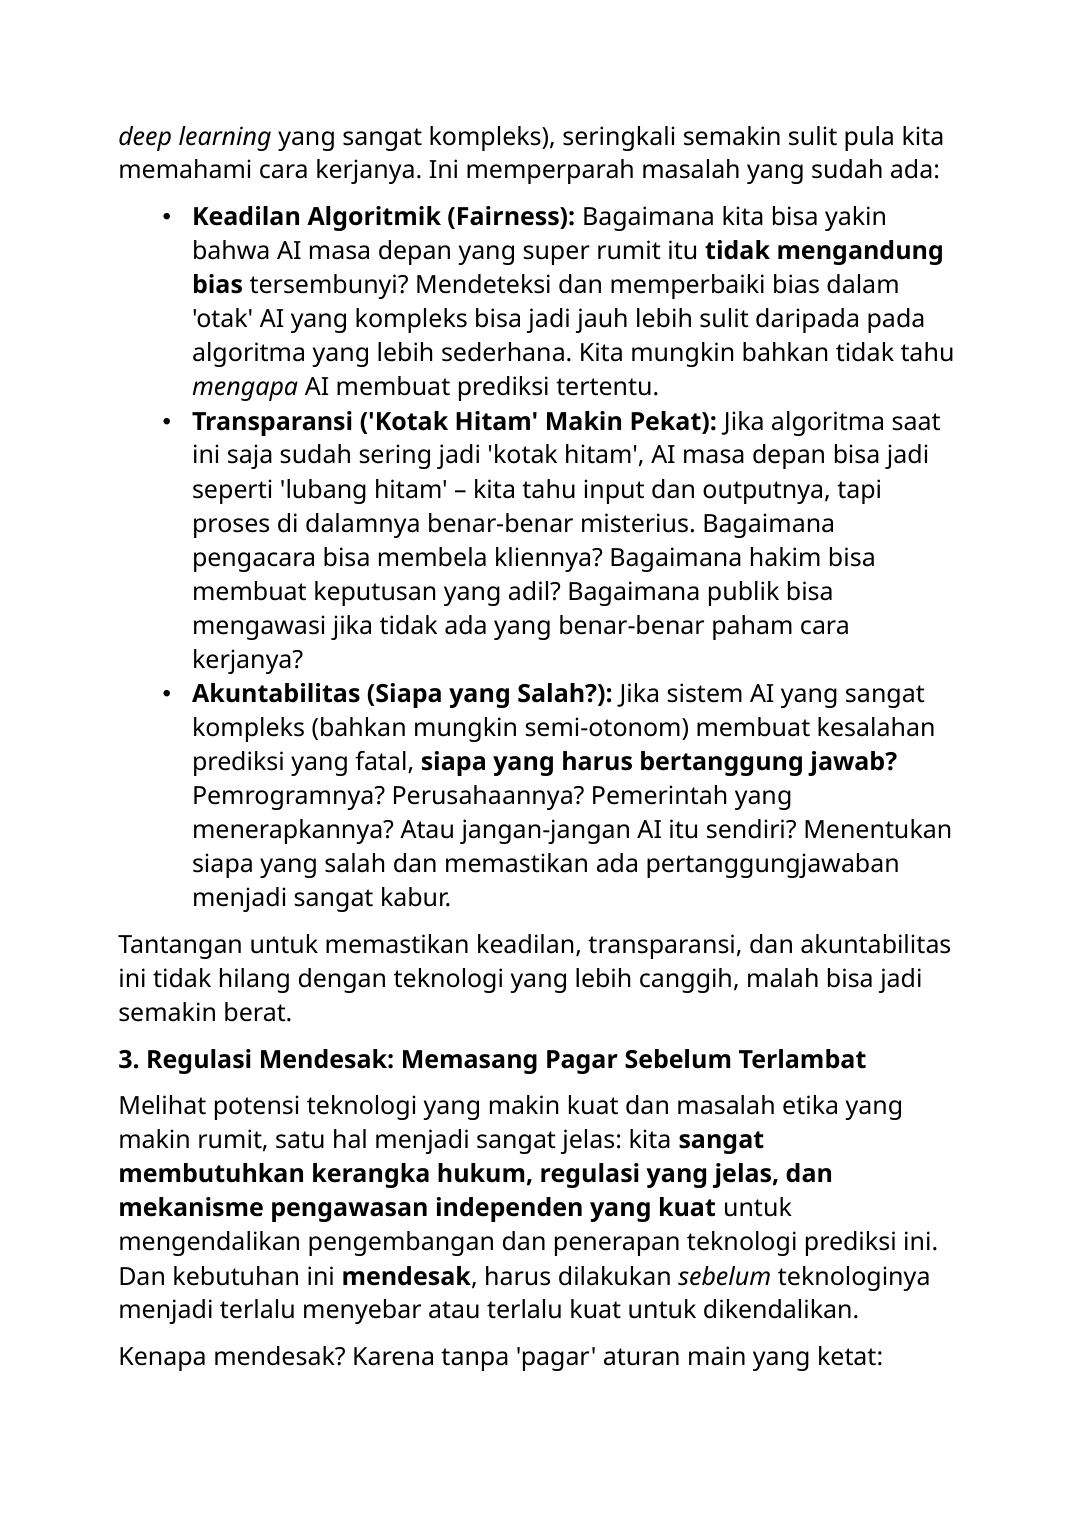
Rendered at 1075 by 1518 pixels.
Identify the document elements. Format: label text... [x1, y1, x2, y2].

list Akuntabilitas (Siapa yang Salah?): Jika sistem AI yang sangat kompleks (bahkan mungkin semi-otonom) membuat kesalahan prediksi yang fatal, siapa yang harus bertanggung jawab? Pemrogramnya? Perusahaannya? Pemerintah yang menerapkannya? Atau jangan-jangan AI itu sendiri? Menentukan siapa yang salah dan memastikan ada pertanggungjawaban menjadi sangat kabur. [162, 676, 957, 914]
text deep learning yang sangat kompleks), seringkali semakin sulit pula kita memahami cara kerjanya. Ini memperparah masalah yang sudah ada: [118, 118, 957, 186]
text Tantangan untuk memastikan keadilan, transparansi, dan akuntabilitas ini tidak hilang dengan teknologi yang lebih canggih, malah bisa jadi semakin berat. [118, 927, 957, 1029]
text 3. Regulasi Mendesak: Memasang Pagar Sebelum Terlambat [118, 1041, 957, 1075]
text Melihat potensi teknologi yang makin kuat dan masalah etika yang makin rumit, satu hal menjadi sangat jelas: kita sangat membutuhkan kerangka hukum, regulasi yang jelas, dan mekanisme pengawasan independen yang kuat untuk mengendalikan pengembangan dan penerapan teknologi prediksi ini. Dan kebutuhan ini mendesak, harus dilakukan sebelum teknologinya menjadi terlalu menyebar atau terlalu kuat untuk dikendalikan. [118, 1088, 957, 1326]
text Kenapa mendesak? Karena tanpa 'pagar' aturan main yang ketat: [118, 1339, 957, 1373]
list Keadilan Algoritmik (Fairness): Bagaimana kita bisa yakin bahwa AI masa depan yang super rumit itu tidak mengandung bias tersembunyi? Mendeteksi dan memperbaiki bias dalam 'otak' AI yang kompleks bisa jadi jauh lebih sulit daripada pada algoritma yang lebih sederhana. Kita mungkin bahkan tidak tahu mengapa AI membuat prediksi tertentu. [162, 199, 957, 403]
list Transparansi ('Kotak Hitam' Makin Pekat): Jika algoritma saat ini saja sudah sering jadi 'kotak hitam', AI masa depan bisa jadi seperti 'lubang hitam' – kita tahu input dan outputnya, tapi proses di dalamnya benar-benar misterius. Bagaimana pengacara bisa membela kliennya? Bagaimana hakim bisa membuat keputusan yang adil? Bagaimana publik bisa mengawasi jika tidak ada yang benar-benar paham cara kerjanya? [162, 403, 957, 676]
